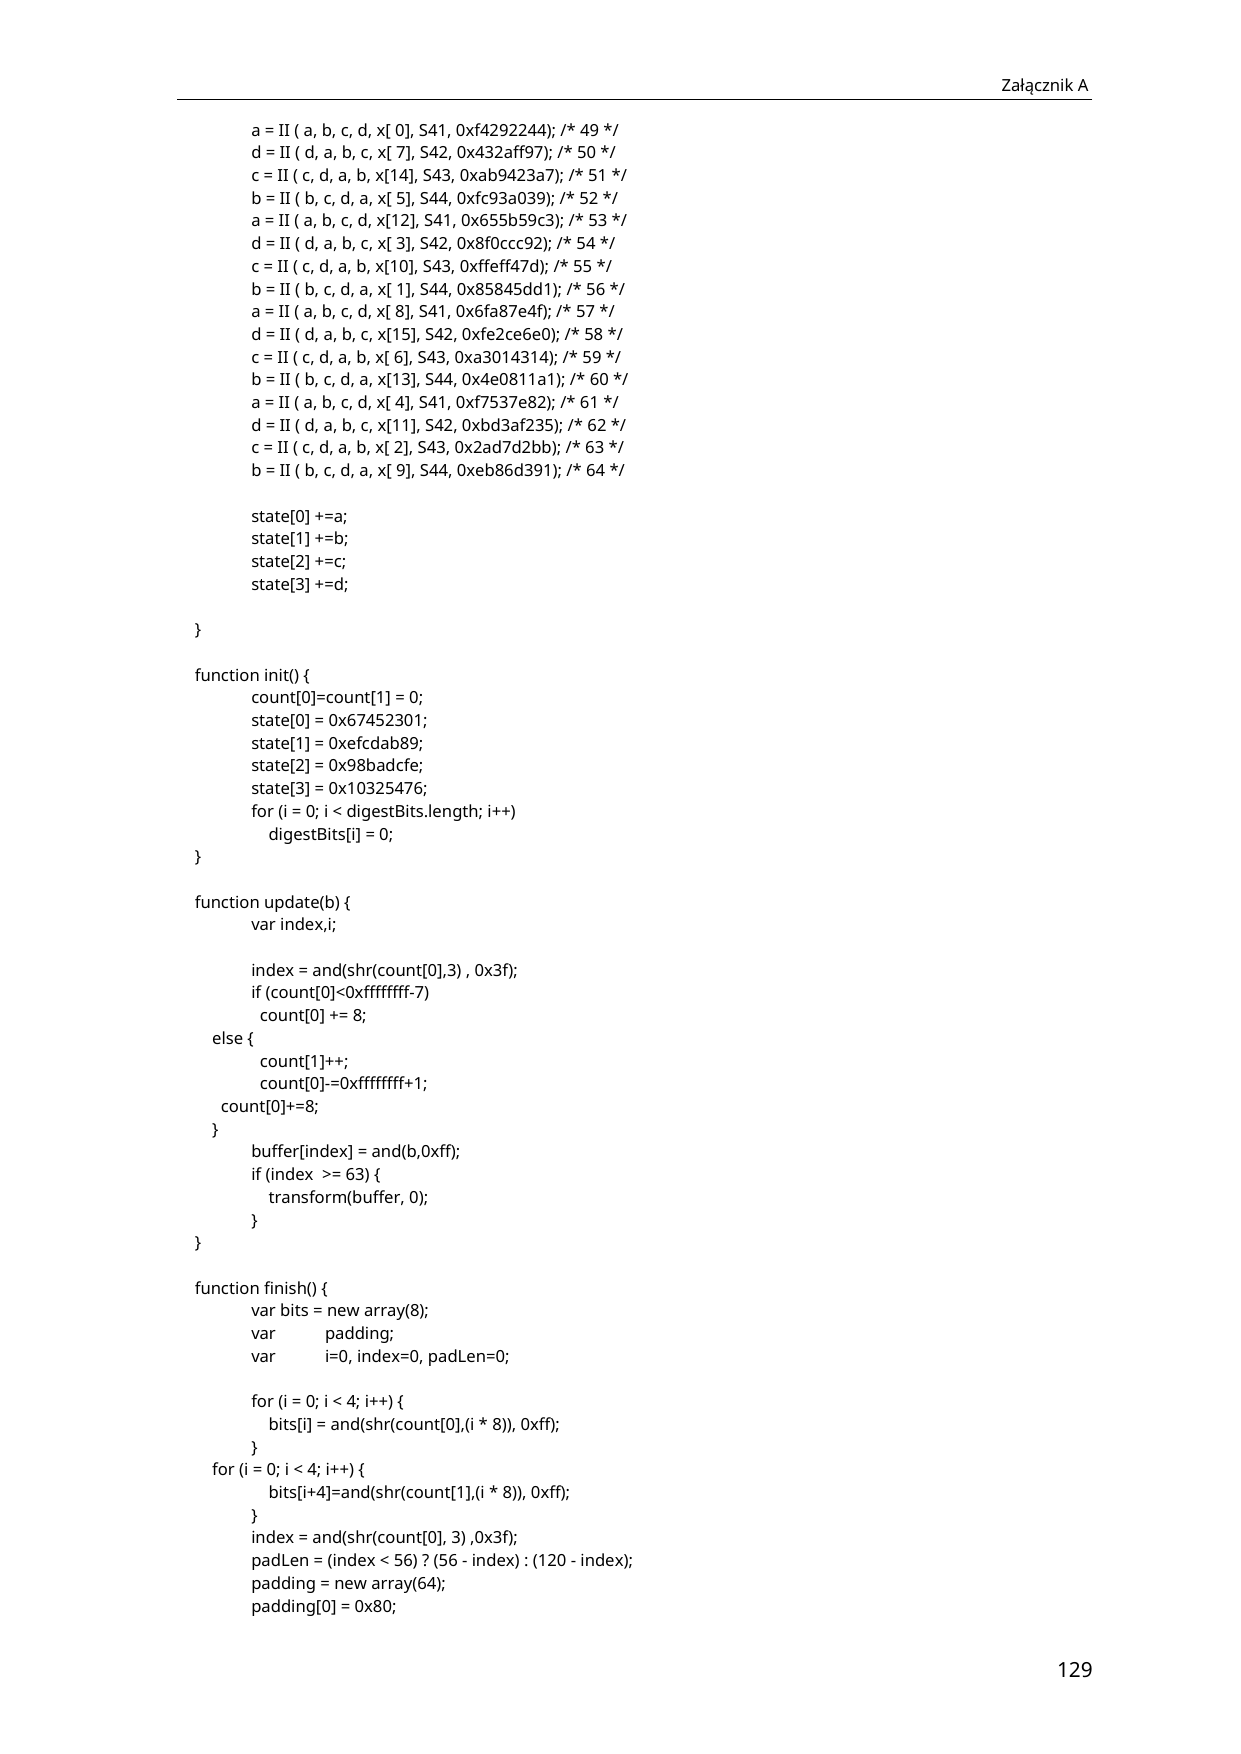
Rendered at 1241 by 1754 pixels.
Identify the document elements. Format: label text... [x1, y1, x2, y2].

text bits[i+4]=and(shr(count[1],(i * 8)), 0xff); [177, 1481, 1092, 1503]
text count[0] += 8; [177, 1004, 1092, 1026]
text d = II ( d, a, b, c, x[ 7], S42, 0x432aff97); /* 50 */ [177, 141, 1092, 163]
text c = II ( c, d, a, b, x[14], S43, 0xab9423a7); /* 51 */ [177, 163, 1092, 186]
text } [177, 1117, 1092, 1140]
text state[3] +=d; [177, 572, 1092, 595]
text } [177, 1231, 1092, 1253]
text } [177, 1435, 1092, 1458]
text } [177, 1503, 1092, 1526]
text padLen = (index < 56) ? (56 - index) : (120 - index); [177, 1549, 1092, 1571]
text for (i = 0; i < 4; i++) { [177, 1390, 1092, 1412]
text padding = new array(64); [177, 1571, 1092, 1594]
text var bits = new array(8); [177, 1299, 1092, 1322]
text state[0] +=a; [177, 504, 1092, 527]
text a = II ( a, b, c, d, x[ 4], S41, 0xf7537e82); /* 61 */ [177, 391, 1092, 413]
text state[1] = 0xefcdab89; [177, 731, 1092, 754]
text a = II ( a, b, c, d, x[ 8], S41, 0x6fa87e4f); /* 57 */ [177, 300, 1092, 322]
text d = II ( d, a, b, c, x[11], S42, 0xbd3af235); /* 62 */ [177, 413, 1092, 436]
text d = II ( d, a, b, c, x[ 3], S42, 0x8f0ccc92); /* 54 */ [177, 232, 1092, 254]
text } [177, 618, 1092, 640]
text else { [177, 1026, 1092, 1049]
text state[2] +=c; [177, 549, 1092, 572]
text digestBits[i] = 0; [177, 822, 1092, 845]
text } [177, 1208, 1092, 1231]
text if (index >= 63) { [177, 1163, 1092, 1185]
text count[0]+=8; [177, 1094, 1092, 1117]
text function finish() { [177, 1276, 1092, 1299]
text state[3] = 0x10325476; [177, 777, 1092, 799]
text b = II ( b, c, d, a, x[ 5], S44, 0xfc93a039); /* 52 */ [177, 186, 1092, 209]
text d = II ( d, a, b, c, x[15], S42, 0xfe2ce6e0); /* 58 */ [177, 322, 1092, 345]
text c = II ( c, d, a, b, x[ 2], S43, 0x2ad7d2bb); /* 63 */ [177, 436, 1092, 459]
text index = and(shr(count[0], 3) ,0x3f); [177, 1526, 1092, 1549]
text a = II ( a, b, c, d, x[12], S41, 0x655b59c3); /* 53 */ [177, 209, 1092, 232]
text var index,i; [177, 913, 1092, 936]
text if (count[0]<0xffffffff-7) [177, 981, 1092, 1004]
text count[1]++; [177, 1049, 1092, 1072]
text b = II ( b, c, d, a, x[ 1], S44, 0x85845dd1); /* 56 */ [177, 277, 1092, 300]
text b = II ( b, c, d, a, x[ 9], S44, 0xeb86d391); /* 64 */ [177, 459, 1092, 481]
text count[0]=count[1] = 0; [177, 686, 1092, 708]
text state[0] = 0x67452301; [177, 708, 1092, 731]
text padding[0] = 0x80; [177, 1594, 1092, 1617]
text state[2] = 0x98badcfe; [177, 754, 1092, 777]
text transform(buffer, 0); [177, 1185, 1092, 1208]
text bits[i] = and(shr(count[0],(i * 8)), 0xff); [177, 1412, 1092, 1435]
text for (i = 0; i < 4; i++) { [177, 1458, 1092, 1481]
text c = II ( c, d, a, b, x[10], S43, 0xffeff47d); /* 55 */ [177, 254, 1092, 277]
text function update(b) { [177, 890, 1092, 913]
text for (i = 0; i < digestBits.length; i++) [177, 799, 1092, 822]
text var padding; [177, 1322, 1092, 1344]
text c = II ( c, d, a, b, x[ 6], S43, 0xa3014314); /* 59 */ [177, 345, 1092, 368]
text count[0]-=0xffffffff+1; [177, 1072, 1092, 1094]
text var i=0, index=0, padLen=0; [177, 1344, 1092, 1367]
text a = II ( a, b, c, d, x[ 0], S41, 0xf4292244); /* 49 */ [177, 118, 1092, 141]
text } [177, 845, 1092, 867]
text buffer[index] = and(b,0xff); [177, 1140, 1092, 1163]
text index = and(shr(count[0],3) , 0x3f); [177, 958, 1092, 981]
text state[1] +=b; [177, 527, 1092, 549]
text b = II ( b, c, d, a, x[13], S44, 0x4e0811a1); /* 60 */ [177, 368, 1092, 391]
text function init() { [177, 663, 1092, 686]
